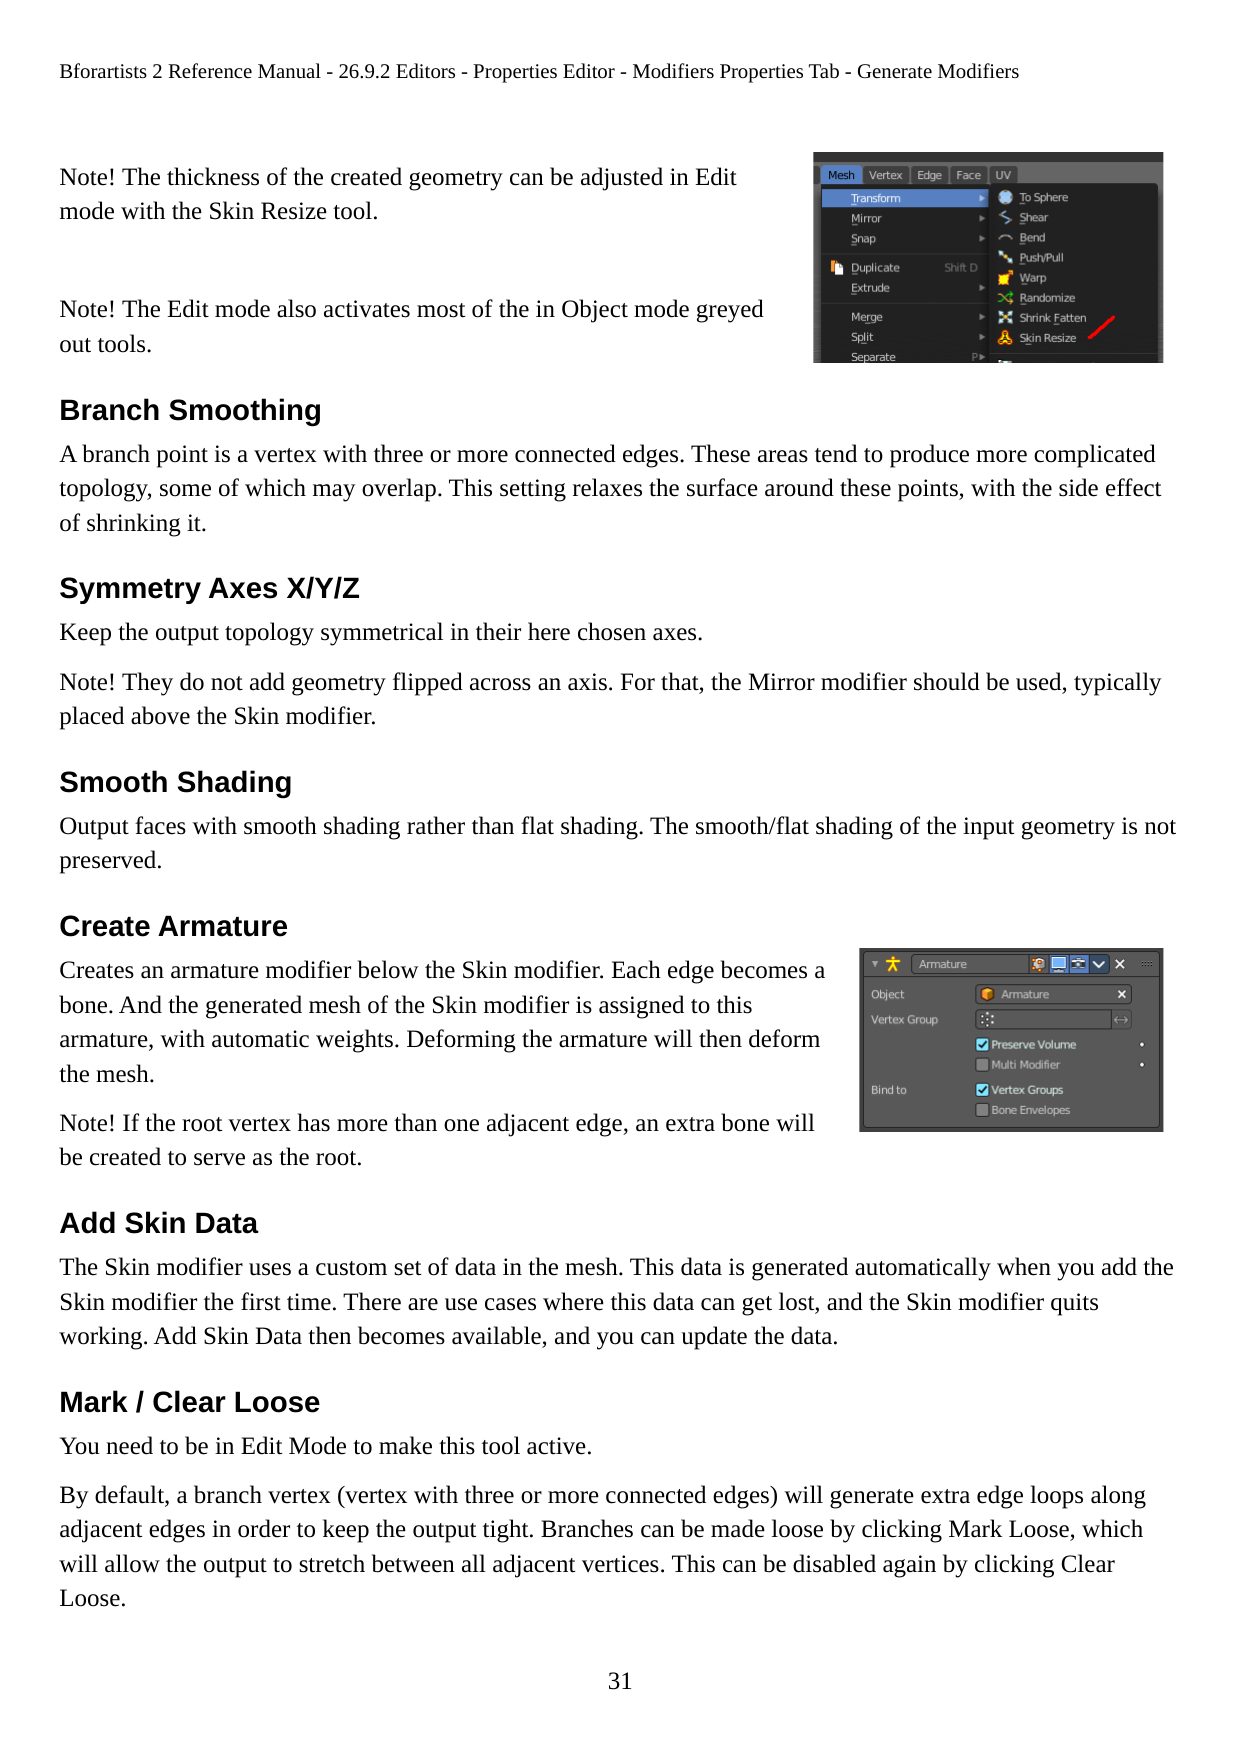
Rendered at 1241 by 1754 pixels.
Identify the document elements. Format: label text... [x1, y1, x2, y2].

text Creates an armature modifier below the Skin modifier. Each edge becomes a bone. And the generated mesh of the Skin modifier is assigned to this armature, with automatic weights. Deforming the armature will then deform the mesh. [59, 955, 859, 1087]
subtitle Symmetry Axes X/Y/Z [59, 571, 1181, 605]
text Keep the output topology symmetrical in their here chosen axes. [59, 617, 1181, 646]
text Note! If the root vertex has more than one adjacent edge, an extra bone will be created to serve as the root. [59, 1108, 1181, 1171]
subtitle Branch Smoothing [59, 392, 1181, 426]
subtitle Add Skin Data [59, 1206, 1181, 1240]
text You need to be in Edit Mode to make this tool active. [59, 1431, 1181, 1460]
text Note! The thickness of the created geometry can be adjusted in Edit mode with the Skin Resize tool. [59, 162, 813, 225]
picture [859, 948, 1164, 1132]
picture [813, 152, 1164, 363]
subtitle Create Armature [59, 909, 1181, 943]
text Note! The Edit mode also activates most of the in Object mode greyed out tools. [59, 294, 813, 357]
text By default, a branch vertex (vertex with three or more connected edges) will generate extra edge loops along adjacent edges in order to keep the output tight. Branches can be made loose by clicking Mark Loose, which will allow the output to stretch between all adjacent vertices. This can be disabled again by clicking Clear Loose. [59, 1480, 1181, 1612]
text Output faces with smooth shading rather than flat shading. The smooth/flat shading of the input geometry is not preserved. [59, 811, 1181, 874]
subtitle Mark / Clear Loose [59, 1385, 1181, 1418]
text Note! They do not add geometry flipped across an axis. For that, the Mirror modifier should be used, typically placed above the Skin modifier. [59, 667, 1181, 730]
subtitle Smooth Shading [59, 765, 1181, 798]
text A branch point is a vertex with three or more connected edges. These areas tend to produce more complicated topology, some of which may overlap. This setting relaxes the surface around these points, with the side effect of shrinking it. [59, 439, 1181, 536]
text The Skin modifier uses a custom set of data in the mesh. This data is generated automatically when you add the Skin modifier the first time. There are use cases where this data can get lost, and the Skin modifier quits working. Add Skin Data then becomes available, and you can update the data. [59, 1252, 1181, 1350]
